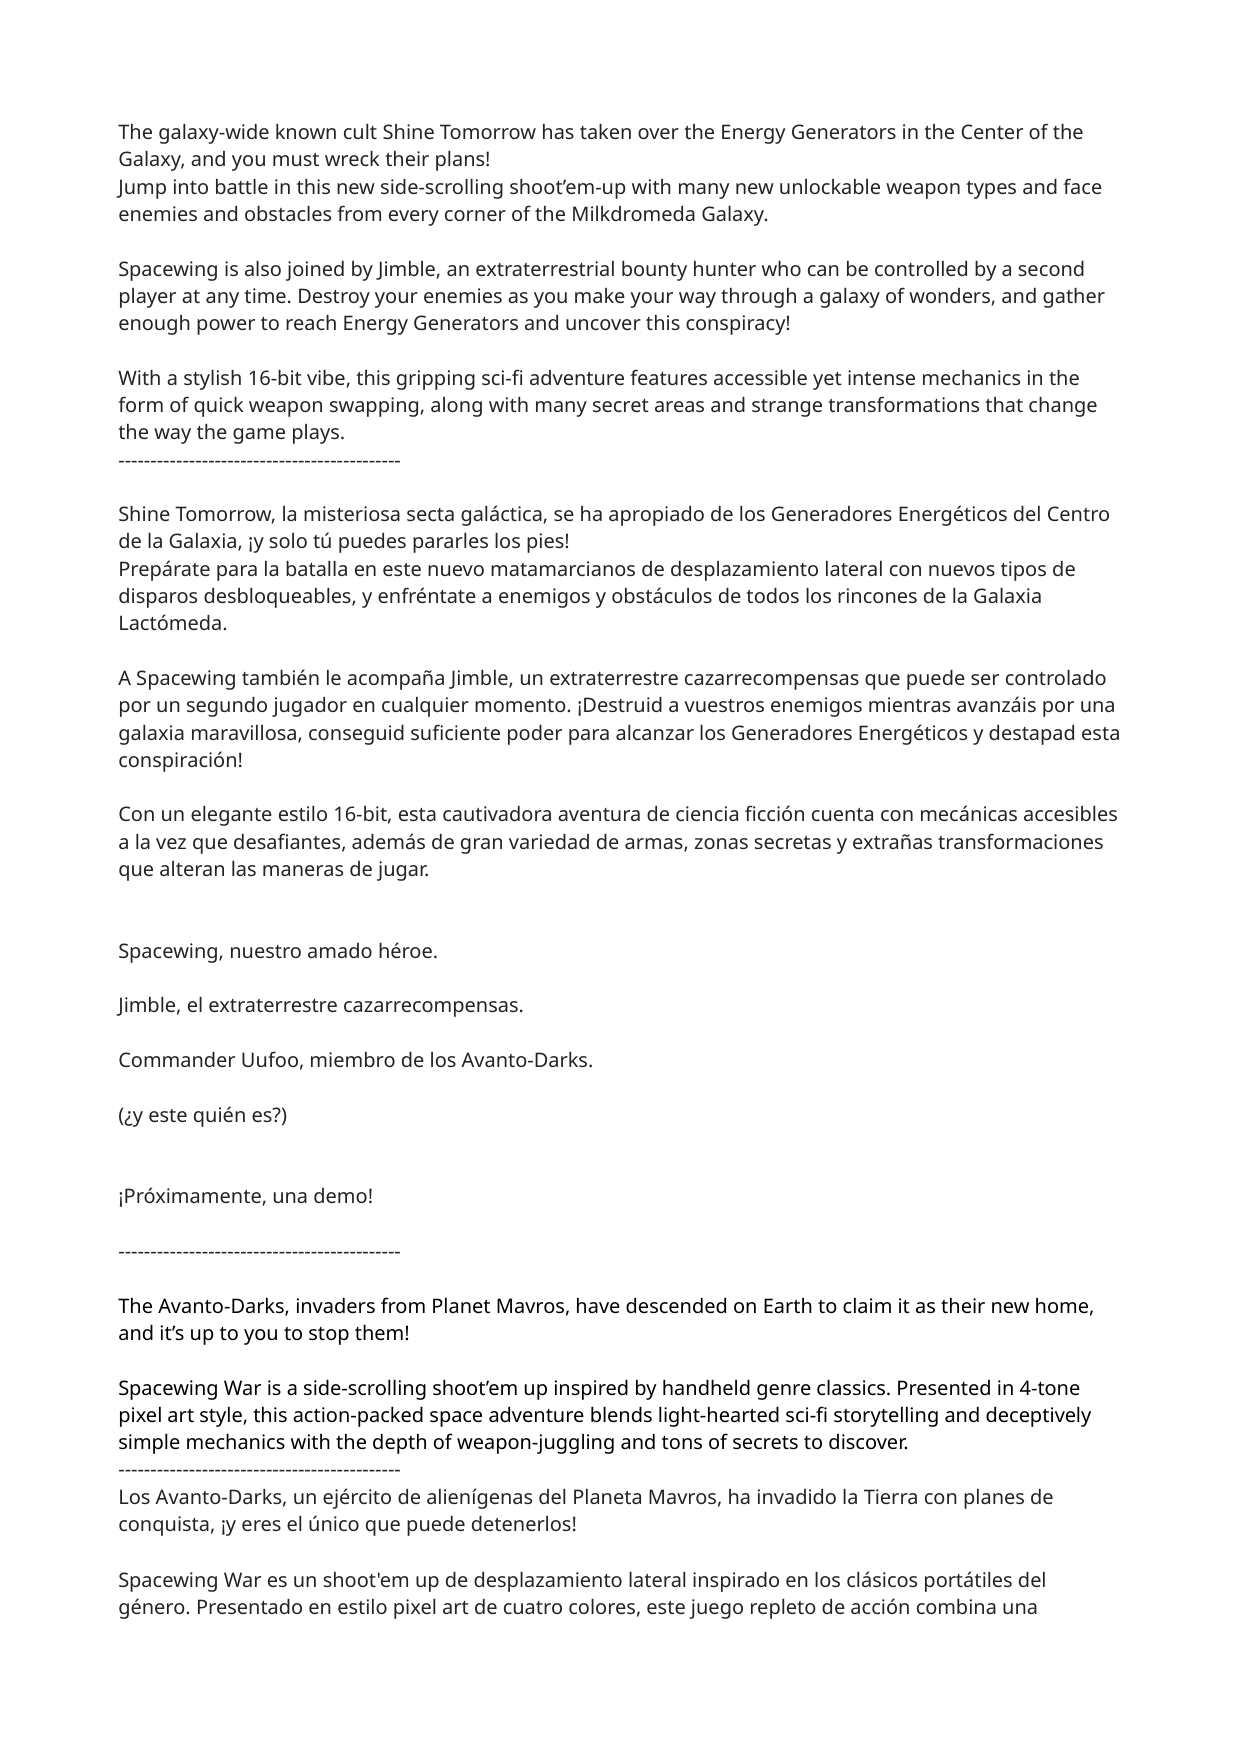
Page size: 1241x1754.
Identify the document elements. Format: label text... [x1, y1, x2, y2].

text Commander Uufoo, miembro de los Avanto-Darks. [118, 1046, 1122, 1073]
text The Avanto-Darks, invaders from Planet Mavros, have descended on Earth to claim it as their new home, and it’s up to you to stop them! Spacewing War is a side-scrolling shoot’em up inspired by handheld genre classics. Presented in 4-tone pixel art style, this action-packed space adventure blends light-hearted sci-fi storytelling and deceptively simple mechanics with the depth of weapon-juggling and tons of secrets to discover. [118, 1292, 1122, 1455]
text Los Avanto-Darks, un ejército de alienígenas del Planeta Mavros, ha invadido la Tierra con planes de conquista, ¡y eres el único que puede detenerlos! [118, 1483, 1122, 1537]
text -------------------------------------------- [118, 1455, 1122, 1483]
text -------------------------------------------- [118, 446, 1122, 473]
text Spacewing War es un shoot'em up de desplazamiento lateral inspirado en los clásicos portátiles del género. Presentado en estilo pixel art de cuatro colores, este juego repleto de acción combina una [118, 1566, 1122, 1621]
text Spacewing, nuestro amado héroe. [118, 937, 1122, 964]
text (¿y este quién es?) [118, 1101, 1122, 1128]
text Prepárate para la batalla en este nuevo matamarcianos de desplazamiento lateral con nuevos tipos de disparos desbloqueables, y enfréntate a enemigos y obstáculos de todos los rincones de la Galaxia Lactómeda. [118, 555, 1122, 637]
text -------------------------------------------- [118, 1237, 1122, 1264]
text Shine Tomorrow, la misteriosa secta galáctica, se ha apropiado de los Generadores Energéticos del Centro de la Galaxia, ¡y solo tú puedes pararles los pies! [118, 500, 1122, 555]
text The galaxy-wide known cult Shine Tomorrow has taken over the Energy Generators in the Center of the Galaxy, and you must wreck their plans! Jump into battle in this new side-scrolling shoot’em-up with many new unlockable weapon types and face enemies and obstacles from every corner of the Milkdromeda Galaxy. Spacewing is also joined by Jimble, an extraterrestrial bounty hunter who can be controlled by a second player at any time. Destroy your enemies as you make your way through a galaxy of wonders, and gather enough power to reach Energy Generators and uncover this conspiracy! With a stylish 16-bit vibe, this gripping sci-fi adventure features accessible yet intense mechanics in the form of quick weapon swapping, along with many secret areas and strange transformations that change the way the game plays. [118, 118, 1122, 446]
text A Spacewing también le acompaña Jimble, un extraterrestre cazarrecompensas que puede ser controlado por un segundo jugador en cualquier momento. ¡Destruid a vuestros enemigos mientras avanzáis por una galaxia maravillosa, conseguid suficiente poder para alcanzar los Generadores Energéticos y destapad esta conspiración! [118, 664, 1122, 773]
text ¡Próximamente, una demo! [118, 1182, 1122, 1210]
text Con un elegante estilo 16-bit, esta cautivadora aventura de ciencia ficción cuenta con mecánicas accesibles a la vez que desafiantes, además de gran variedad de armas, zonas secretas y extrañas transformaciones que alteran las maneras de jugar. [118, 800, 1122, 882]
text Jimble, el extraterrestre cazarrecompensas. [118, 991, 1122, 1019]
